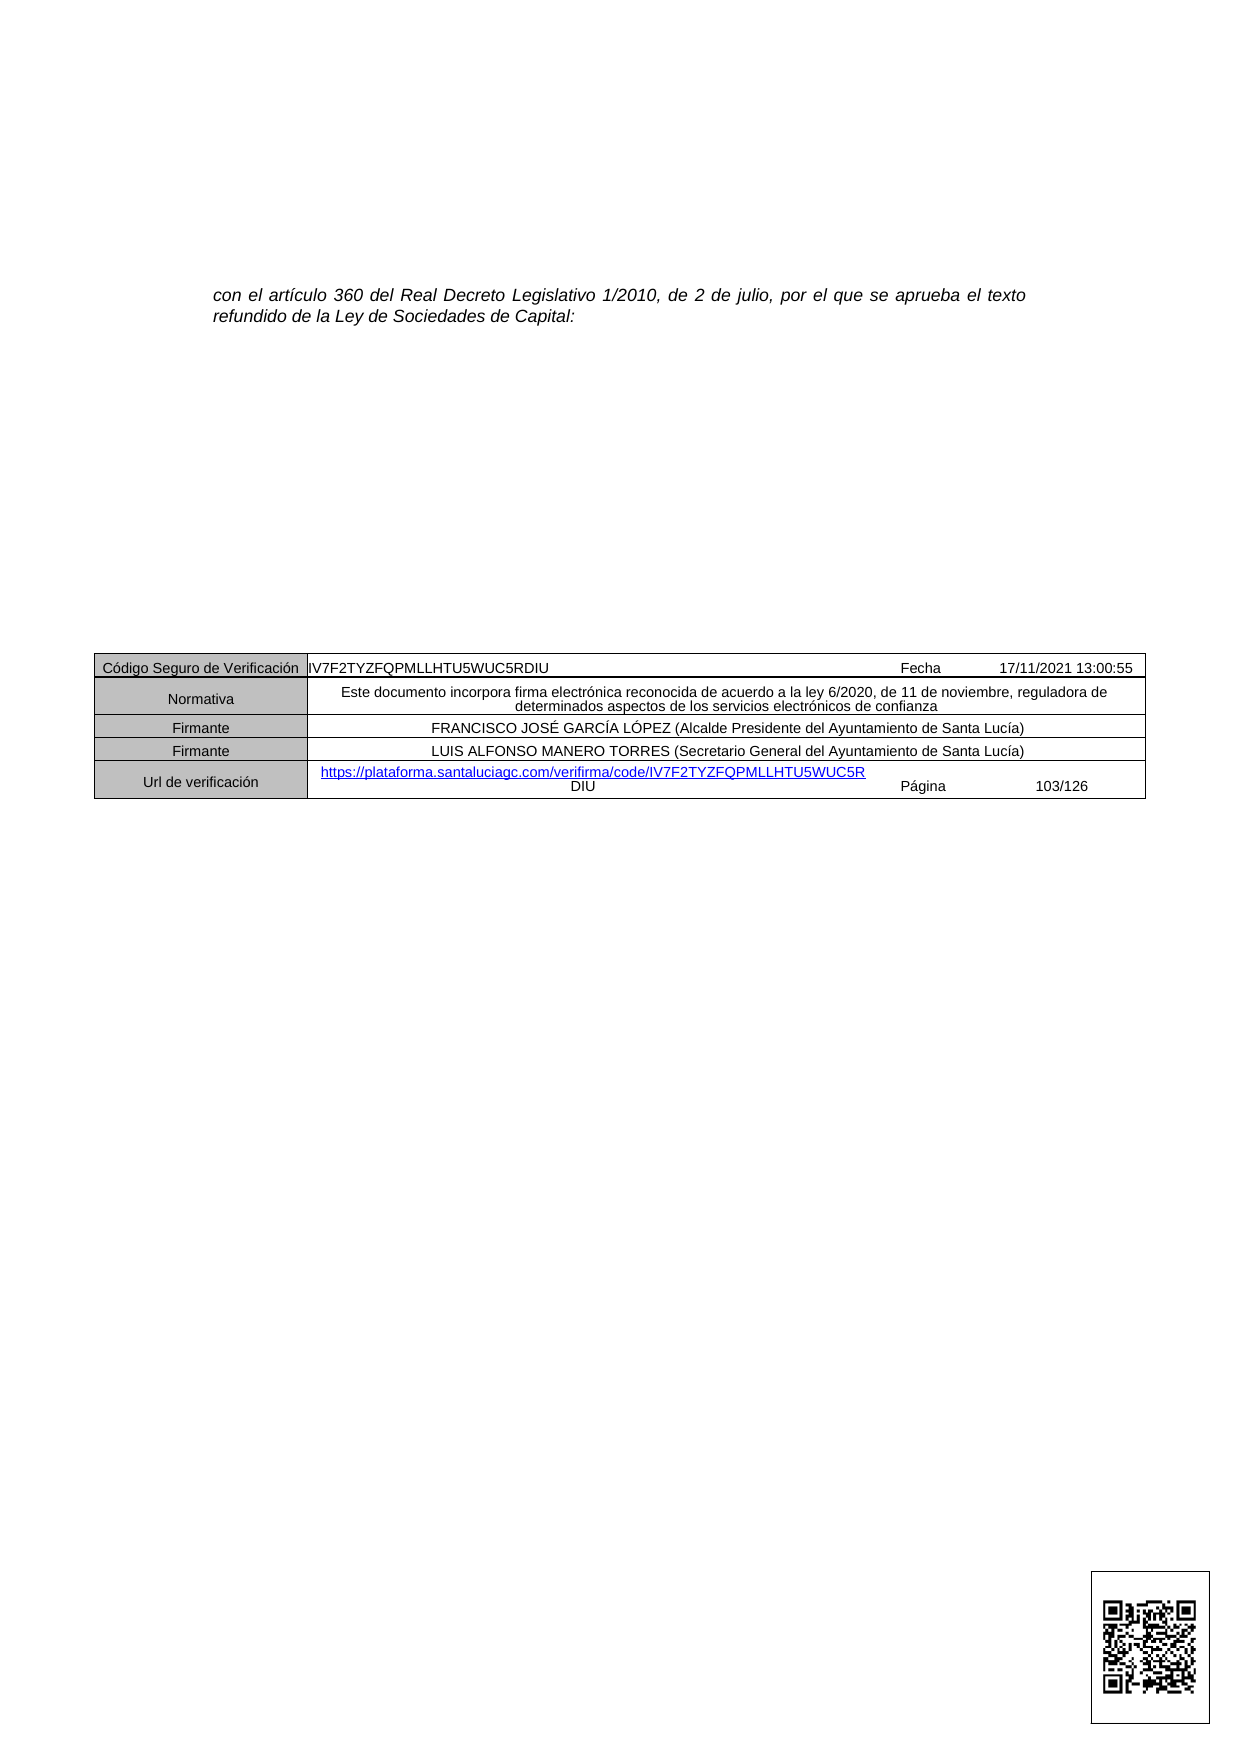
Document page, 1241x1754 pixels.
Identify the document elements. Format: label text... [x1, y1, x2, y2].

table_cell Url de verificación [95, 761, 307, 798]
table_cell https://plataforma.santaluciagc.com/verifirma/code/IV7F2TYZFQPMLLHTU5WUC5R DIU Página 103/126 [308, 761, 1145, 798]
table_cell Normativa [95, 678, 307, 714]
table_cell LUIS ALFONSO MANERO TORRES (Secretario General del Ayuntamiento de Santa Lucía) [308, 738, 1145, 760]
text con el artículo 360 del Real Decreto Legislativo 1/2010, de 2 de julio, por el que se aprueba el texto refundido de la Ley de Sociedades de Capital: [213, 285, 1027, 326]
table_header Código Seguro de Verificación [95, 654, 307, 676]
picture [1092, 1572, 1209, 1723]
table_cell Este documento incorpora firma electrónica reconocida de acuerdo a la ley 6/2020, de 11 de noviembre, reguladora de determinados aspectos de los servicios electrónicos de confianza [308, 678, 1145, 714]
table_header IV7F2TYZFQPMLLHTU5WUC5RDIU Fecha 17/11/2021 13:00:55 [308, 654, 1145, 676]
table_cell Firmante [95, 715, 307, 737]
table_cell FRANCISCO JOSÉ GARCÍA LÓPEZ (Alcalde Presidente del Ayuntamiento de Santa Lucía) [308, 715, 1145, 737]
table_cell Firmante [95, 738, 307, 760]
